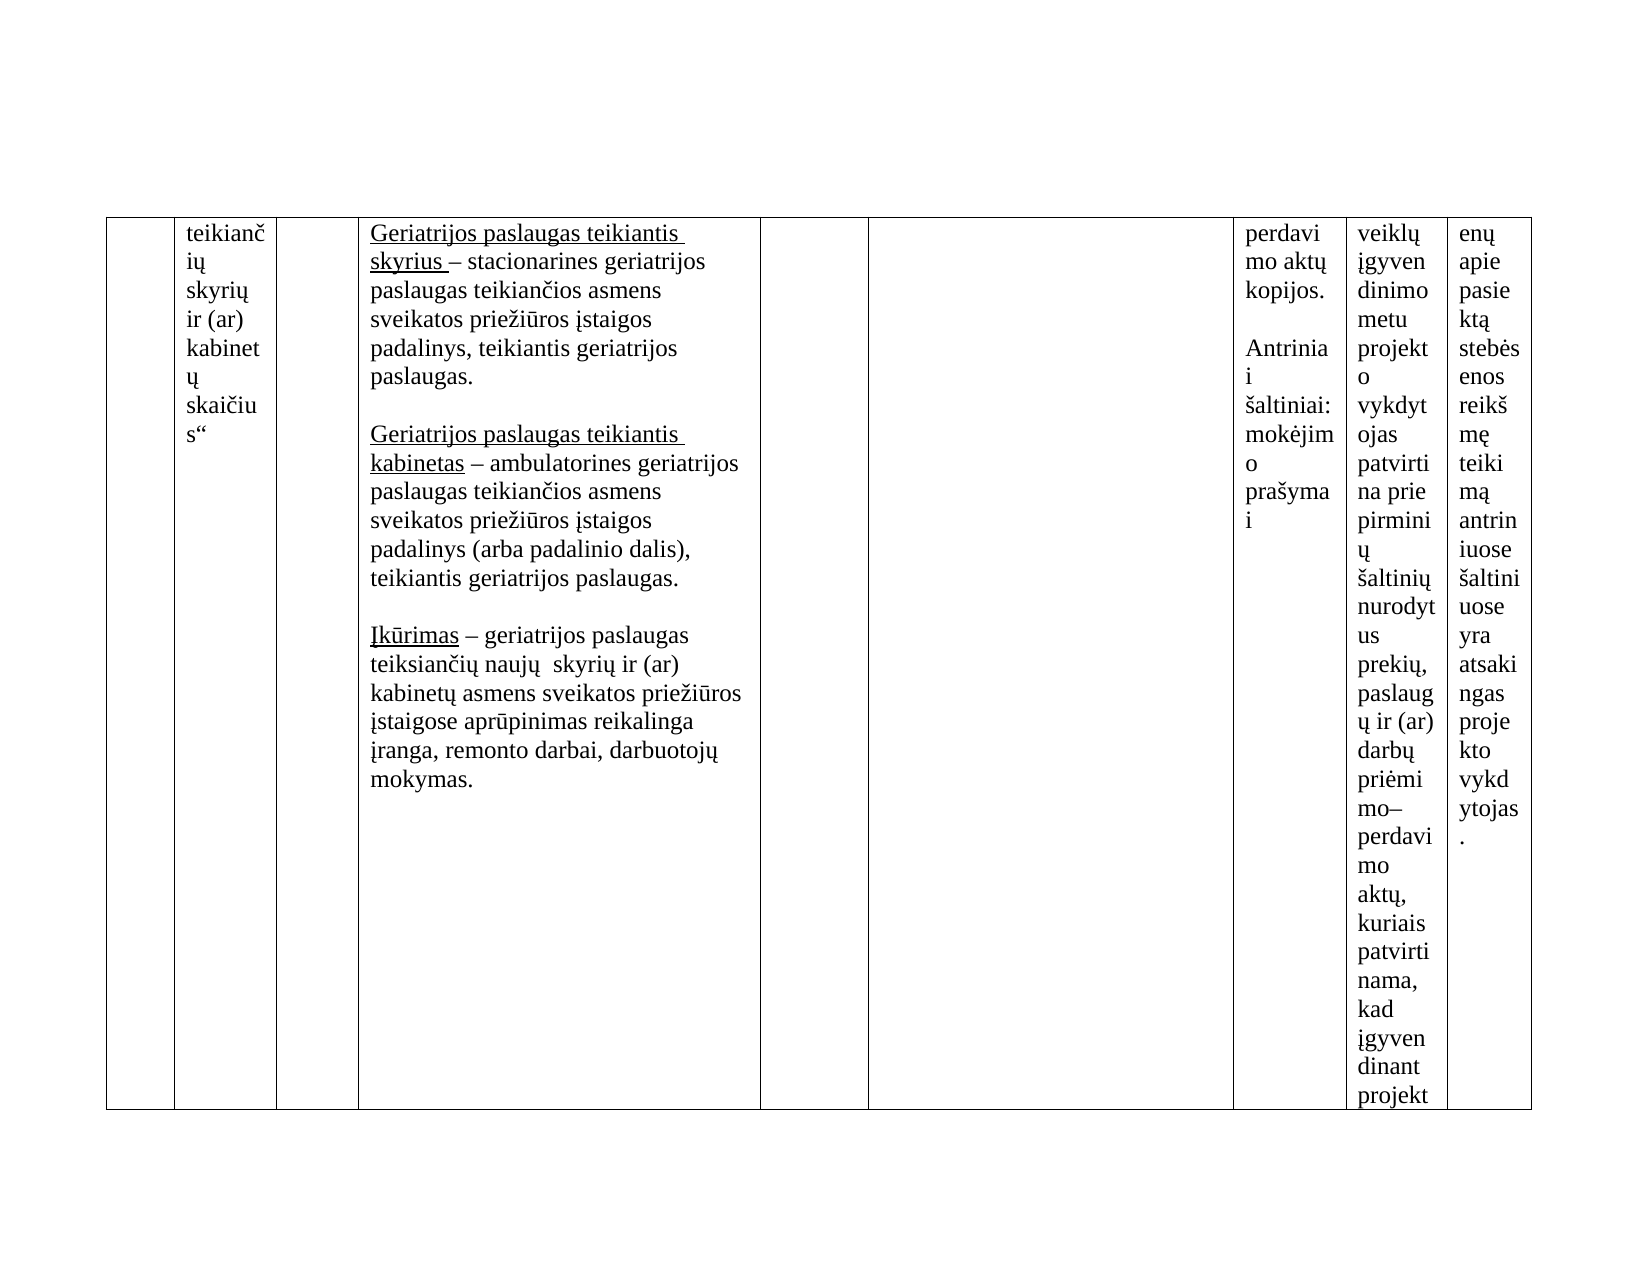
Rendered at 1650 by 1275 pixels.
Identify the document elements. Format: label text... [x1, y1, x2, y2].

table_cell teikiančių skyrių ir (ar) kabinetų skaičius“ [175, 218, 276, 1109]
table_cell [869, 218, 1233, 1109]
table_cell [761, 218, 868, 1109]
table_cell perdavimo aktų kopijos. Antriniai šaltiniai: mokėjimo prašymai [1234, 218, 1346, 1109]
table_cell [277, 218, 358, 1109]
table_cell veiklų įgyvendinimo metu projekto vykdytojas patvirtina prie pirminių šaltinių nurodytus prekių, paslaugų ir (ar) darbų priėmimo–perdavimo aktų, kuriais patvirtinama, kad įgyvendinant projekt [1347, 218, 1447, 1109]
table_cell Geriatrijos paslaugas teikiantis skyrius – stacionarines geriatrijos paslaugas teikiančios asmens sveikatos priežiūros įstaigos padalinys, teikiantis geriatrijos paslaugas. Geriatrijos paslaugas teikiantis kabinetas – ambulatorines geriatrijos paslaugas teikiančios asmens sveikatos priežiūros įstaigos padalinys (arba padalinio dalis), teikiantis geriatrijos paslaugas. Įkūrimas – geriatrijos paslaugas teiksiančių naujų skyrių ir (ar) kabinetų asmens sveikatos priežiūros įstaigose aprūpinimas reikalinga įranga, remonto darbai, darbuotojų mokymas. [359, 218, 760, 1109]
table_cell enų apie pasiektą stebėsenos reikšmę teikimą antriniuose šaltiniuose yra atsakingas projekto vykdytojas. [1448, 218, 1531, 1109]
table_cell [107, 218, 174, 1109]
